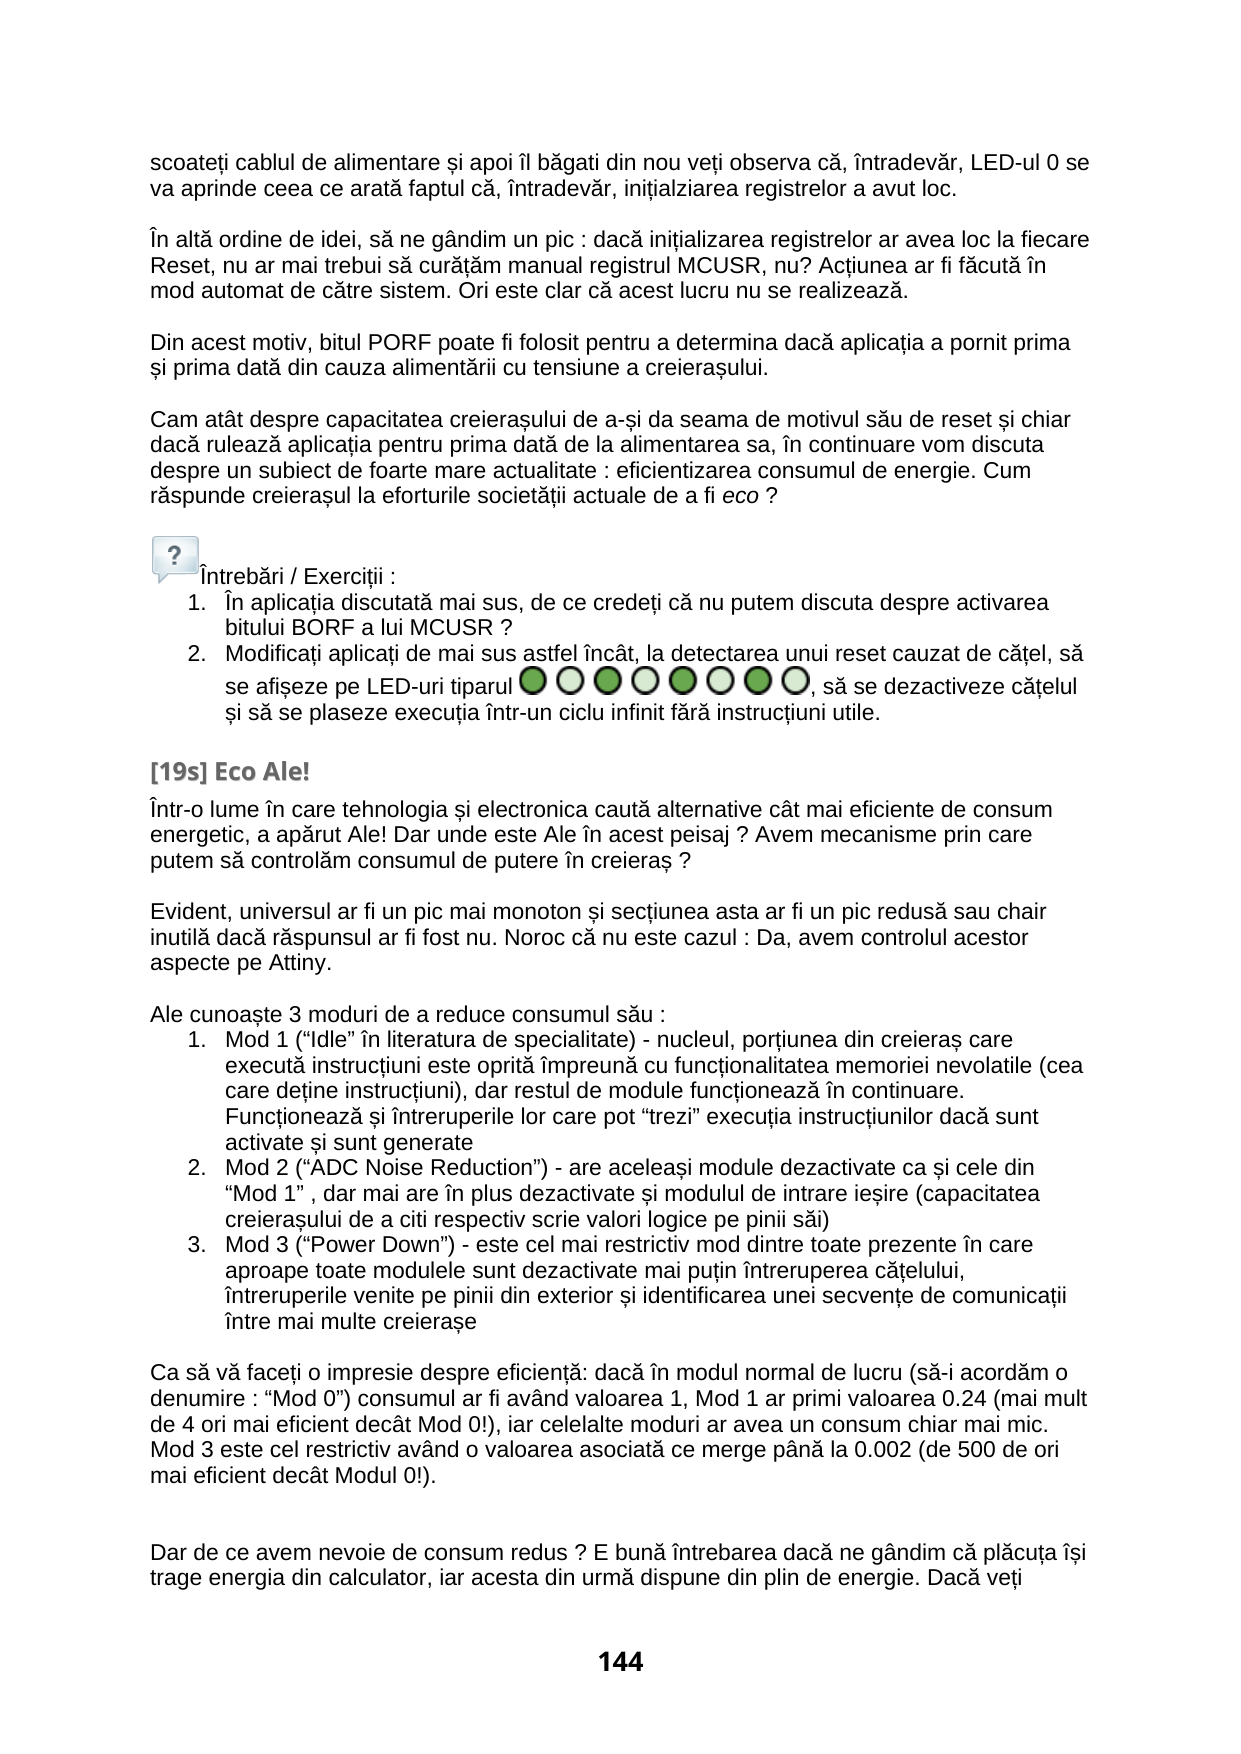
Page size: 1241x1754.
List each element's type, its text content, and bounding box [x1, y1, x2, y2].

text Ca să vă faceți o impresie despre eficiență: dacă în modul normal de lucru (să-i acordăm o denumire : “Mod 0”) consumul ar fi având valoarea 1, Mod 1 ar primi valoarea 0.24 (mai mult de 4 ori mai eficient decât Mod 0!), iar celelalte moduri ar avea un consum chiar mai mic. Mod 3 este cel restrictiv având o valoarea asociată ce merge până la 0.002 (de 500 de ori mai eficient decât Modul 0!). [150, 1360, 1091, 1488]
text Cam atât despre capacitatea creierașului de a-și da seama de motivul său de reset și chiar dacă rulează aplicația pentru prima dată de la alimentarea sa, în continuare vom discuta despre un subiect de foarte mare actualitate : eficientizarea consumul de energie. Cum răspunde creierașul la eforturile societății actuale de a fi eco ? [150, 406, 1091, 509]
text Dar de ce avem nevoie de consum redus ? E bună întrebarea dacă ne gândim că plăcuța își trage energia din calculator, iar acesta din urmă dispune din plin de energie. Dacă veți [150, 1539, 1091, 1591]
picture [519, 666, 810, 695]
list Mod 2 (“ADC Noise Reduction”) - are aceleași module dezactivate ca și cele din “Mod 1” , dar mai are în plus dezactivate și modulul de intrare ieșire (capacitatea creierașului de a citi respectiv scrie valori logice pe pinii săi) [187, 1155, 1091, 1232]
picture [150, 534, 200, 585]
list Mod 1 (“Idle” în literatura de specialitate) - nucleul, porțiunea din creieraș care execută instrucțiuni este oprită împreună cu funcționalitatea memoriei nevolatile (cea care deține instrucțiuni), dar restul de module funcționează în continuare. Funcționează și întreruperile lor care pot “trezi” execuția instrucțiunilor dacă sunt activate și sunt generate [187, 1027, 1091, 1155]
subtitle [19s] Eco Ale! [150, 754, 1091, 788]
text Întrebări / Exerciții : [150, 534, 1091, 589]
text Într-o lume în care tehnologia și electronica caută alternative cât mai eficiente de consum energetic, a apărut Ale! Dar unde este Ale în acest peisaj ? Avem mecanisme prin care putem să controlăm consumul de putere în creieraș ? [150, 796, 1091, 873]
list Modificați aplicați de mai sus astfel încât, la detectarea unui reset cauzat de cățel, să se afișeze pe LED-uri tiparul , să se dezactiveze cățelul și să se plaseze execuția într-un ciclu infinit fără instrucțiuni utile. [187, 641, 1091, 725]
text scoateți cablul de alimentare și apoi îl băgati din nou veți observa că, întradevăr, LED-ul 0 se va aprinde ceea ce arată faptul că, întradevăr, inițialziarea registrelor a avut loc. [150, 150, 1091, 201]
list Mod 3 (“Power Down”) - este cel mai restrictiv mod dintre toate prezente în care aproape toate modulele sunt dezactivate mai puțin întreruperea cățelului, întreruperile venite pe pinii din exterior și identificarea unei secvențe de comunicații între mai multe creierașe [187, 1232, 1091, 1334]
text În altă ordine de idei, să ne gândim un pic : dacă inițializarea registrelor ar avea loc la fiecare Reset, nu ar mai trebui să curățăm manual registrul MCUSR, nu? Acțiunea ar fi făcută în mod automat de către sistem. Ori este clar că acest lucru nu se realizează. [150, 227, 1091, 304]
list În aplicația discutată mai sus, de ce credeți că nu putem discuta despre activarea bitului BORF a lui MCUSR ? [187, 589, 1091, 641]
text Ale cunoaște 3 moduri de a reduce consumul său : [150, 1001, 1091, 1027]
text Din acest motiv, bitul PORF poate fi folosit pentru a determina dacă aplicația a pornit prima și prima dată din cauza alimentării cu tensiune a creierașului. [150, 329, 1091, 381]
text Evident, universul ar fi un pic mai monoton și secțiunea asta ar fi un pic redusă sau chair inutilă dacă răspunsul ar fi fost nu. Noroc că nu este cazul : Da, avem controlul acestor aspecte pe Attiny. [150, 899, 1091, 976]
